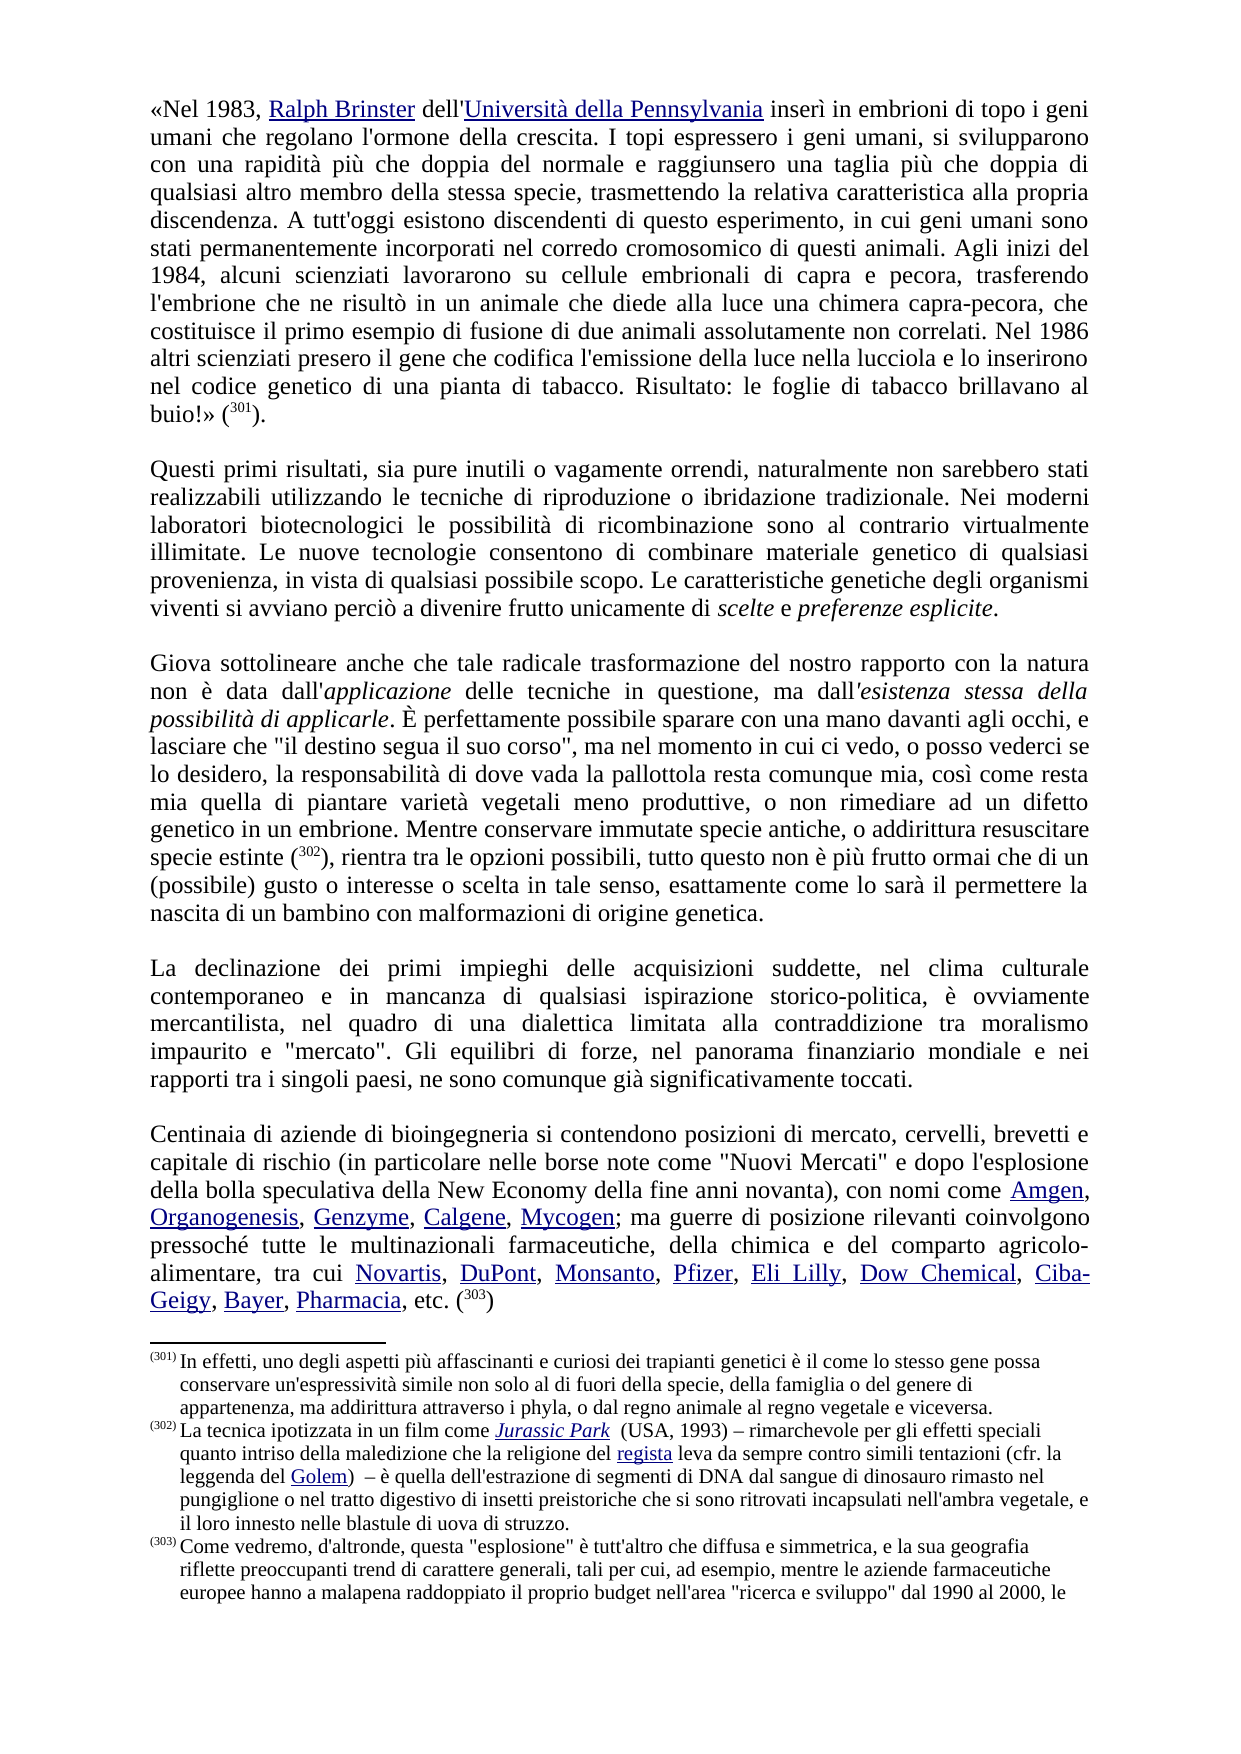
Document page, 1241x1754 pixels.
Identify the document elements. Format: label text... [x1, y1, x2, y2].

text Giova sottolineare anche che tale radicale trasformazione del nostro rapporto con la natura non è data dall'applicazione delle tecniche in questione, ma dall'esistenza stessa della possibilità di applicarle. È perfettamente possibile sparare con una mano davanti agli occhi, e lasciare che "il destino segua il suo corso", ma nel momento in cui ci vedo, o posso vederci se lo desidero, la responsabilità di dove vada la pallottola resta comunque mia, così come resta mia quella di piantare varietà vegetali meno produttive, o non rimediare ad un difetto genetico in un embrione. Mentre conservare immutate specie antiche, o addirittura resuscitare specie estinte (), rientra tra le opzioni possibili, tutto questo non è più frutto ormai che di un (possibile) gusto o interesse o scelta in tale senso, esattamente come lo sarà il permettere la nascita di un bambino con malformazioni di origine genetica. [150, 649, 1090, 926]
text «Nel 1983, Ralph Brinster dell'Università della Pennsylvania inserì in embrioni di topo i geni umani che regolano l'ormone della crescita. I topi espressero i geni umani, si svilupparono con una rapidità più che doppia del normale e raggiunsero una taglia più che doppia di qualsiasi altro membro della stessa specie, trasmettendo la relativa caratteristica alla propria discendenza. A tutt'oggi esistono discendenti di questo esperimento, in cui geni umani sono stati permanentemente incorporati nel corredo cromosomico di questi animali. Agli inizi del 1984, alcuni scienziati lavorarono su cellule embrionali di capra e pecora, trasferendo l'embrione che ne risultò in un animale che diede alla luce una chimera capra-pecora, che costituisce il primo esempio di fusione di due animali assolutamente non correlati. Nel 1986 altri scienziati presero il gene che codifica l'emissione della luce nella lucciola e lo inserirono nel codice genetico di una pianta di tabacco. Risultato: le foglie di tabacco brillavano al buio!» (). [150, 95, 1090, 428]
list In effetti, uno degli aspetti più affascinanti e curiosi dei trapianti genetici è il come lo stesso gene possa conservare un'espressività simile non solo al di fuori della specie, della famiglia o del genere di appartenenza, ma addirittura attraverso i phyla, o dal regno animale al regno vegetale e viceversa. [150, 1349, 1090, 1419]
text Come vedremo, d'altronde, questa "esplosione" è tutt'altro che diffusa e simmetrica, e la sua geografia riflette preoccupanti trend di carattere generali, tali per cui, ad esempio, mentre le aziende farmaceutiche europee hanno a malapena raddoppiato il proprio budget nell'area "ricerca e sviluppo" dal 1990 al 2000, le [150, 1534, 1090, 1604]
text Questi primi risultati, sia pure inutili o vagamente orrendi, naturalmente non sarebbero stati realizzabili utilizzando le tecniche di riproduzione o ibridazione tradizionale. Nei moderni laboratori biotecnologici le possibilità di ricombinazione sono al contrario virtualmente illimitate. Le nuove tecnologie consentono di combinare materiale genetico di qualsiasi provenienza, in vista di qualsiasi possibile scopo. Le caratteristiche genetiche degli organismi viventi si avviano perciò a divenire frutto unicamente di scelte e preferenze esplicite. [150, 455, 1090, 622]
text La declinazione dei primi impieghi delle acquisizioni suddette, nel clima culturale contemporaneo e in mancanza di qualsiasi ispirazione storico-politica, è ovviamente mercantilista, nel quadro di una dialettica limitata alla contraddizione tra moralismo impaurito e "mercato". Gli equilibri di forze, nel panorama finanziario mondiale e nei rapporti tra i singoli paesi, ne sono comunque già significativamente toccati. [150, 954, 1090, 1093]
text Centinaia di aziende di bioingegneria si contendono posizioni di mercato, cervelli, brevetti e capitale di rischio (in particolare nelle borse note come "Nuovi Mercati" e dopo l'esplosione della bolla speculativa della New Economy della fine anni novanta), con nomi come Amgen, Organogenesis, Genzyme, Calgene, Mycogen; ma guerre di posizione rilevanti coinvolgono pressoché tutte le multinazionali farmaceutiche, della chimica e del comparto agricolo-alimentare, tra cui Novartis, DuPont, Monsanto, Pfizer, Eli Lilly, Dow Chemical, Ciba-Geigy, Bayer, Pharmacia, etc. () [150, 1120, 1090, 1314]
list La tecnica ipotizzata in un film come Jurassic Park (USA, 1993) – rimarchevole per gli effetti speciali quanto intriso della maledizione che la religione del regista leva da sempre contro simili tentazioni (cfr. la leggenda del Golem) – è quella dell'estrazione di segmenti di DNA dal sangue di dinosauro rimasto nel pungiglione o nel tratto digestivo di insetti preistoriche che si sono ritrovati incapsulati nell'ambra vegetale, e il loro innesto nelle blastule di uova di struzzo. [150, 1419, 1090, 1534]
